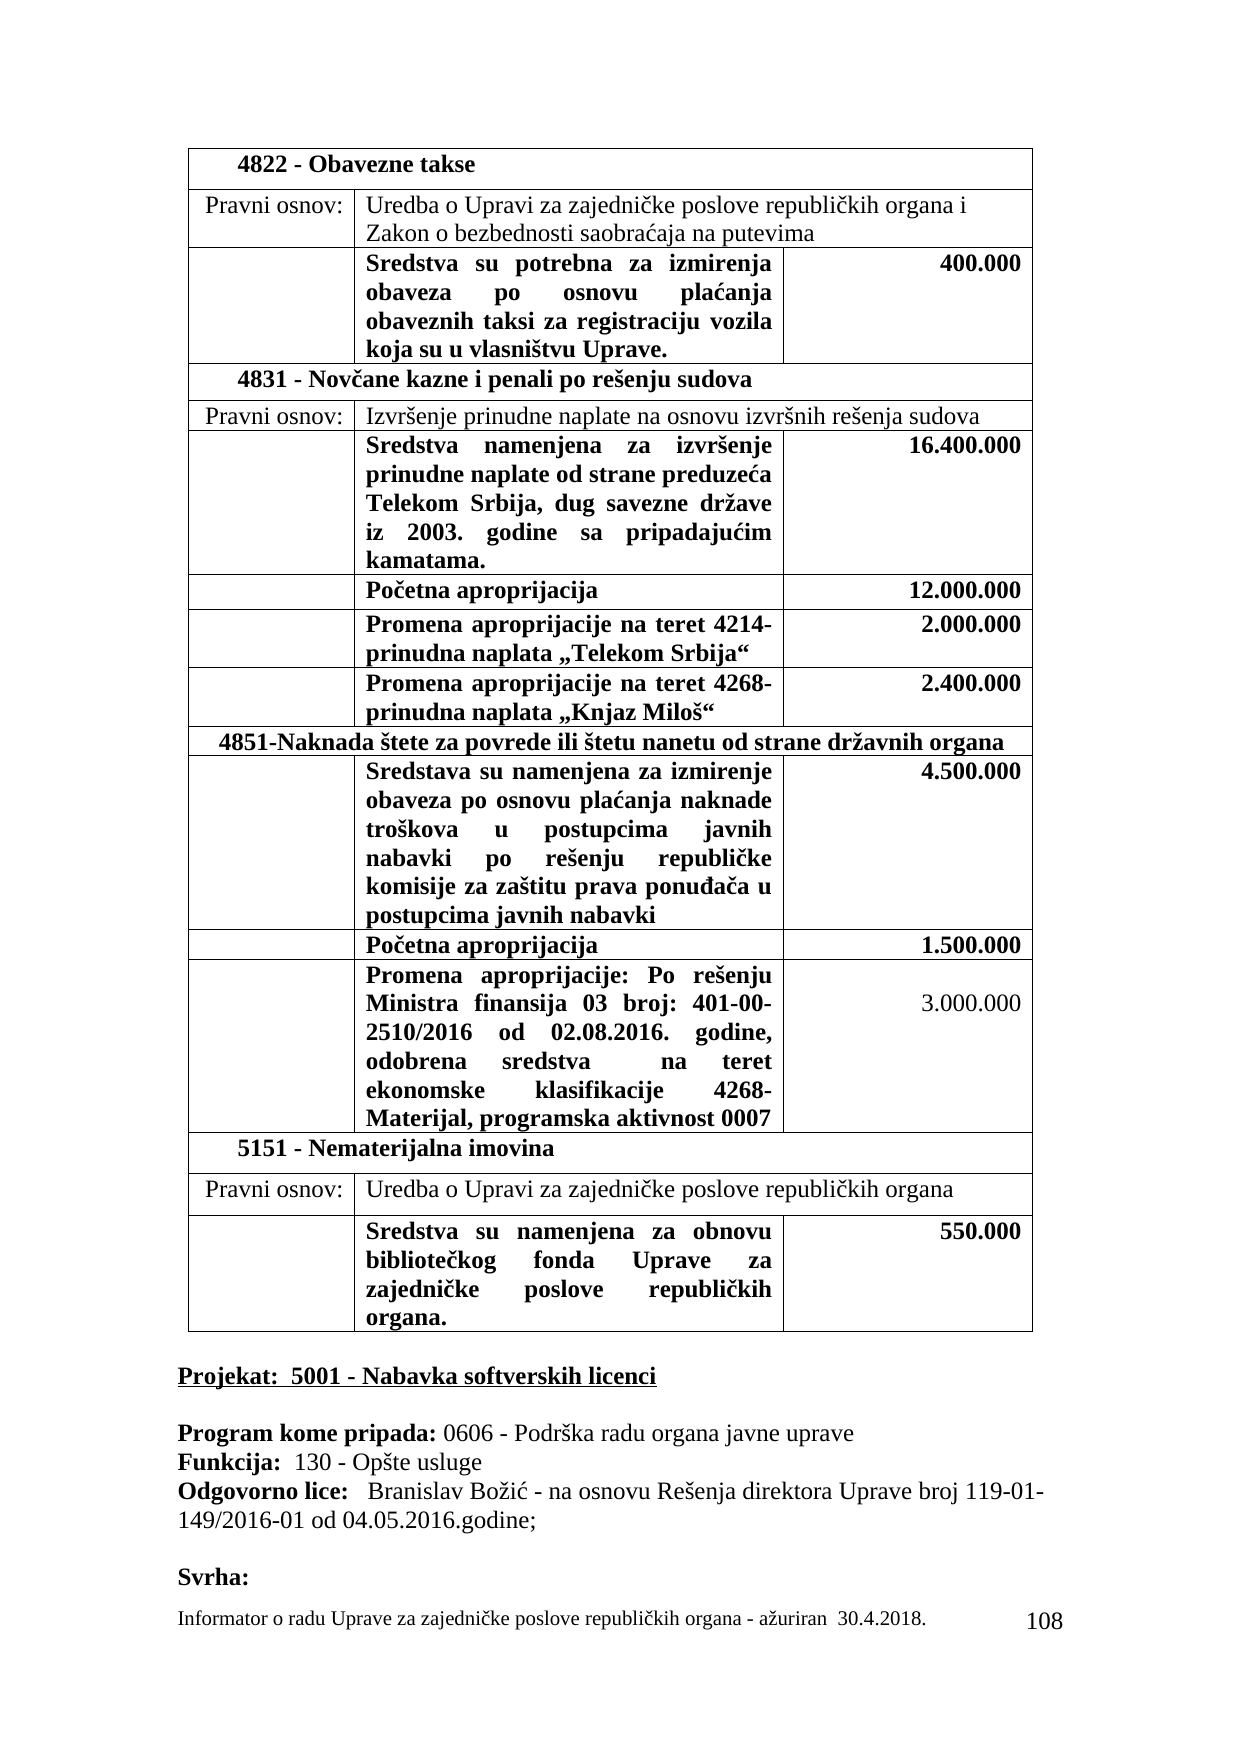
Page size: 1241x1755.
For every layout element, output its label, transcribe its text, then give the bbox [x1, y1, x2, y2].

table_cell [1033, 755, 1074, 929]
table_cell [1033, 959, 1074, 1132]
table_cell [189, 575, 354, 608]
table_cell [189, 248, 354, 363]
table_cell 550.000 [784, 1216, 1032, 1331]
table_cell [189, 431, 354, 574]
table_cell 12.000.000 [784, 575, 1032, 608]
table_cell Sredstva su namenjena za obnovu bibliotečkog fonda Uprave za zajedničke poslove republičkih organa. [355, 1216, 783, 1331]
table_cell [1033, 726, 1074, 755]
table_cell 2.400.000 [784, 668, 1032, 726]
table_cell Izvršenje prinudne naplate na osnovu izvršnih rešenja sudova [355, 401, 1032, 429]
table_cell [1033, 574, 1074, 608]
text Svrha: [177, 1533, 1063, 1591]
table_cell Promena aproprijacije: Po rešenju Ministra finansija 03 broj: 401-00-2510/2016 od 02.08.2016. godine, odobrena sredstva na teret ekonomske klasifikacije 4268-Materijal, programska aktivnost 0007 [355, 960, 783, 1132]
table_cell Pravni osnov: [189, 1174, 354, 1215]
table_cell 4831 - Novčane kazne i penali po rešenju sudova [189, 364, 1032, 400]
table_cell [1033, 609, 1074, 667]
table_cell 16.400.000 [784, 431, 1032, 574]
table_cell [1033, 1215, 1074, 1331]
table_cell 5151 - Nematerijalna imovina [189, 1133, 1032, 1173]
table_cell 4851-Naknada štete za povrede ili štetu nanetu od strane državnih organa [189, 727, 1032, 755]
table_cell [1033, 247, 1074, 363]
table_cell [1033, 1173, 1074, 1215]
table_cell [1033, 430, 1074, 574]
table_cell Promena aproprijacije na teret 4214-prinudna naplata „Telekom Srbija“ [355, 610, 783, 667]
table_cell 2.000.000 [784, 610, 1032, 667]
table_cell [1033, 400, 1074, 429]
table_cell [189, 930, 354, 959]
table_cell Uredba o Upravi za zajedničke poslove republičkih organa [355, 1174, 1032, 1215]
table_cell 4822 - Obavezne takse [189, 149, 1032, 189]
table_cell 1.500.000 [784, 930, 1032, 959]
table_cell [1033, 363, 1074, 400]
table_cell [189, 610, 354, 667]
table_cell Sredstva namenjena za izvršenje prinudne naplate od strane preduzeća Telekom Srbija, dug savezne države iz 2003. godine sa pripadajućim kamatama. [355, 431, 783, 574]
table_cell [1033, 1132, 1074, 1173]
text Program kome pripada: 0606 - Podrška radu organa javne uprave Funkcija: 130 - Opšte usluge Odgovorno lice: Branislav Božić - na osnovu Rešenja direktora Uprave broj 119-01-149/2016-01 od 04.05.2016.godine; [177, 1390, 1063, 1533]
table_cell Pravni osnov: [189, 401, 354, 429]
table_cell [1033, 189, 1074, 247]
table_cell Sredstva su potrebna za izmirenja obaveza po osnovu plaćanja obaveznih taksi za registraciju vozila koja su u vlasništvu Uprave. [355, 248, 783, 363]
table_cell [189, 960, 354, 1132]
table_cell [189, 668, 354, 726]
table_cell 400.000 [784, 248, 1032, 363]
table_cell 3.000.000 [784, 960, 1032, 1132]
table_cell [1033, 667, 1074, 726]
table_cell [189, 1216, 354, 1331]
table_cell Početna aproprijacija [355, 930, 783, 959]
table_cell Sredstava su namenjena za izmirenje obaveza po osnovu plaćanja naknade troškova u postupcima javnih nabavki po rešenju republičke komisije za zaštitu prava ponuđača u postupcima javnih nabavki [355, 756, 783, 929]
table_cell 4.500.000 [784, 756, 1032, 929]
table_cell [189, 756, 354, 929]
table_cell [1033, 929, 1074, 959]
table_cell Pravni osnov: [189, 190, 354, 247]
table_cell [1033, 148, 1074, 189]
table_cell Uredba o Upravi za zajedničke poslove republičkih organa i Zakon o bezbednosti saobraćaja na putevima [355, 190, 1032, 247]
text Projekat: 5001 - Nabavka softverskih licenci [177, 1361, 1063, 1390]
table_cell Promena aproprijacije na teret 4268-prinudna naplata „Knjaz Miloš“ [355, 668, 783, 726]
table_cell Početna aproprijacija [355, 575, 783, 608]
